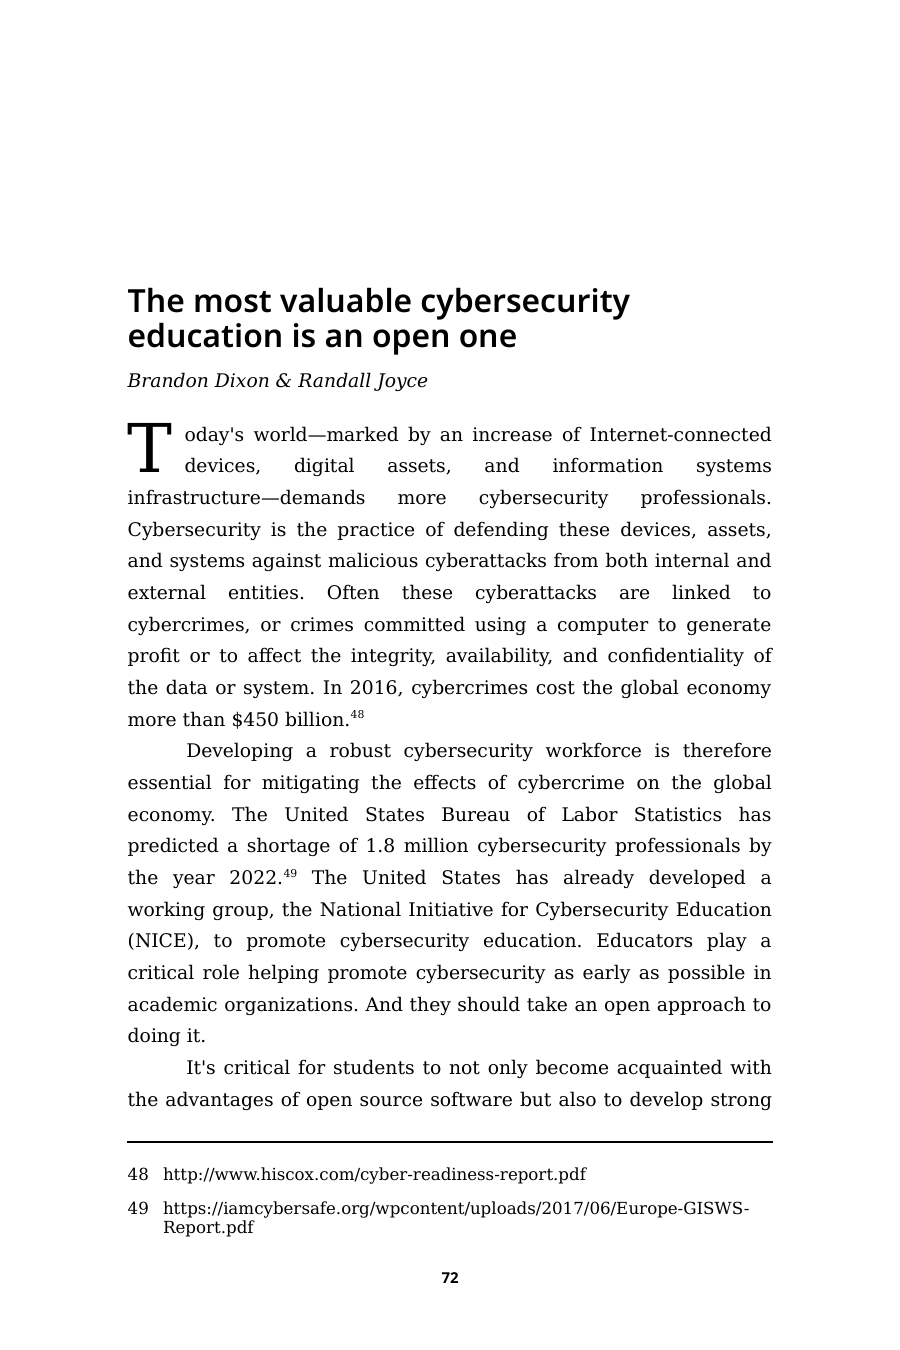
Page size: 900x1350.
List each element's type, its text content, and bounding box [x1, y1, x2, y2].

text Today's world—marked by an increase of Internet-connected devices, digital assets, and information systems infrastructure—demands more cybersecurity professionals. Cybersecurity is the practice of defending these devices, assets, and systems against malicious cyberattacks from both internal and external entities. Often these cyberattacks are linked to cybercrimes, or crimes committed using a computer to generate profit or to affect the integrity, availability, and confidentiality of the data or system. In 2016, cybercrimes cost the global economy more than $450 billion. [127, 424, 772, 731]
subtitle The most valuable cybersecurity education is an open one [127, 283, 772, 357]
text Brandon Dixon & Randall Joyce [127, 370, 772, 392]
text Developing a robust cybersecurity workforce is therefore essential for mitigating the effects of cybercrime on the global economy. The United States Bureau of Labor Statistics has predicted a shortage of 1.8 million cybersecurity professionals by the year 2022. The United States has already developed a working group, the National Initiative for Cybersecurity Education (NICE), to promote cybersecurity education. Educators play a critical role helping promote cybersecurity as early as possible in academic organizations. And they should take an open approach to doing it. [127, 741, 772, 1047]
text https://iamcybersafe.org/wpcontent/uploads/2017/06/Europe-GISWS-Report.pdf [127, 1199, 772, 1237]
text It's critical for students to not only become acquainted with the advantages of open source software but also to develop strong [127, 1057, 772, 1111]
text http://www.hiscox.com/cyber-readiness-report.pdf [127, 1164, 772, 1184]
